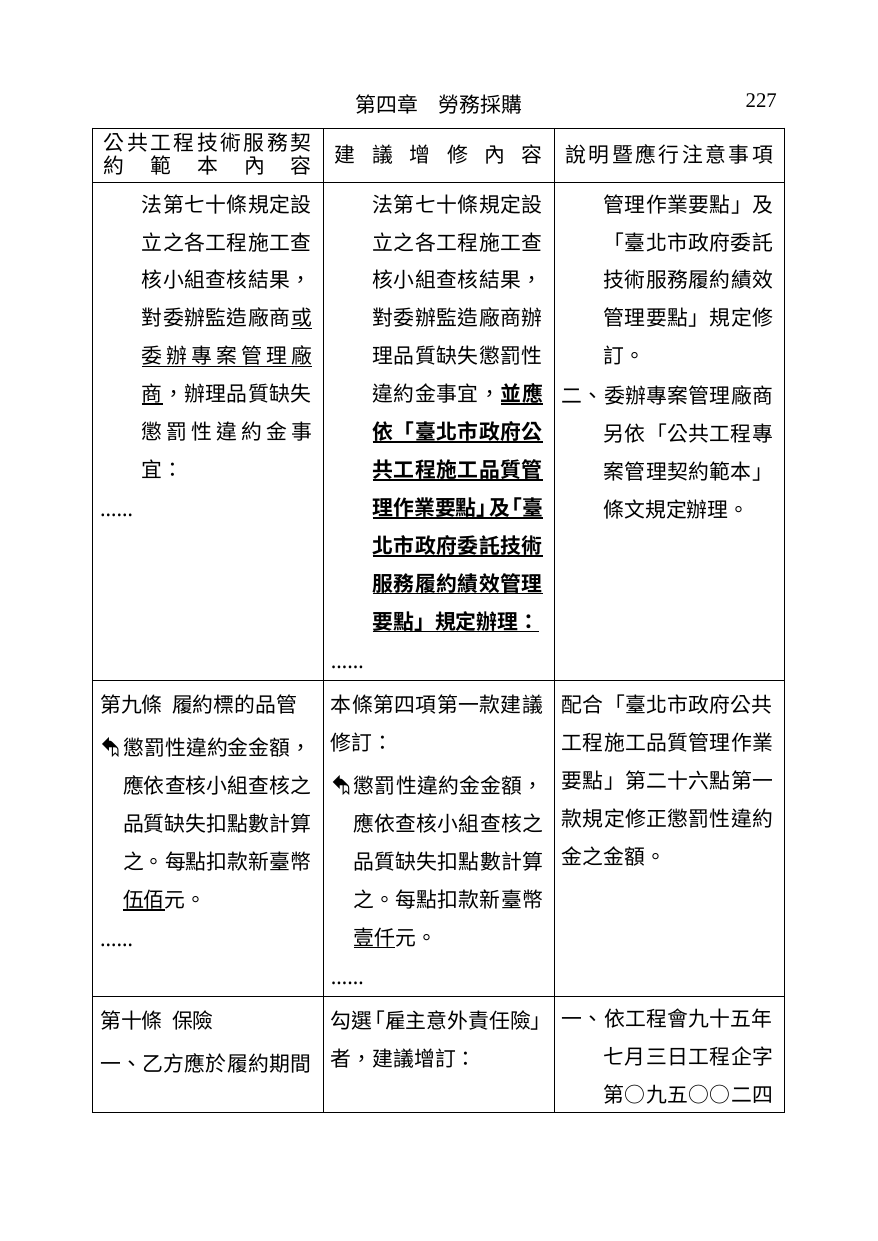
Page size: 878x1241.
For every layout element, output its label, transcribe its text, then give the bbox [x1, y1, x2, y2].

table_cell 法第七十條規定設立之各工程施工查核小組查核結果，對委辦監造廠商或委辦專案管理廠商，辦理品質缺失懲罰性違約金事宜： …… [93, 183, 323, 680]
table_header 公共工程技術服務契約範本內容 [93, 129, 323, 182]
table_cell 管理作業要點」及「臺北市政府委託技術服務履約績效管理要點」規定修訂。 二、委辦專案管理廠商另依「公共工程專案管理契約範本」條文規定辦理。 [555, 183, 784, 680]
table_cell 第九條 履約標的品管 懲罰性違約金金額，應依查核小組查核之品質缺失扣點數計算之。每點扣款新臺幣伍佰元。 …… [93, 681, 323, 996]
table_cell 配合「臺北市政府公共工程施工品質管理作業要點」第二十六點第一款規定修正懲罰性違約金之金額。 [555, 681, 784, 996]
table_cell 本條第四項第一款建議修訂： 懲罰性違約金金額，應依查核小組查核之品質缺失扣點數計算之。每點扣款新臺幣壹仟元。 …… [324, 681, 554, 996]
table_header 說明暨應行注意事項 [555, 129, 784, 182]
table_cell 一、依工程會九十五年七月三日工程企字第○九五○○二四 [555, 997, 784, 1112]
table_cell 法第七十條規定設立之各工程施工查核小組查核結果，對委辦監造廠商辦理品質缺失懲罰性違約金事宜，並應依「臺北市政府公共工程施工品質管理作業要點」及「臺北市政府委託技術服務履約績效管理要點」規定辦理： …… [324, 183, 554, 680]
table_cell 勾選「雇主意外責任險」者，建議增訂： [324, 997, 554, 1112]
table_header 建議增修內容 [324, 129, 554, 182]
table_cell 第十條 保險 一、乙方應於履約期間 [93, 997, 323, 1112]
